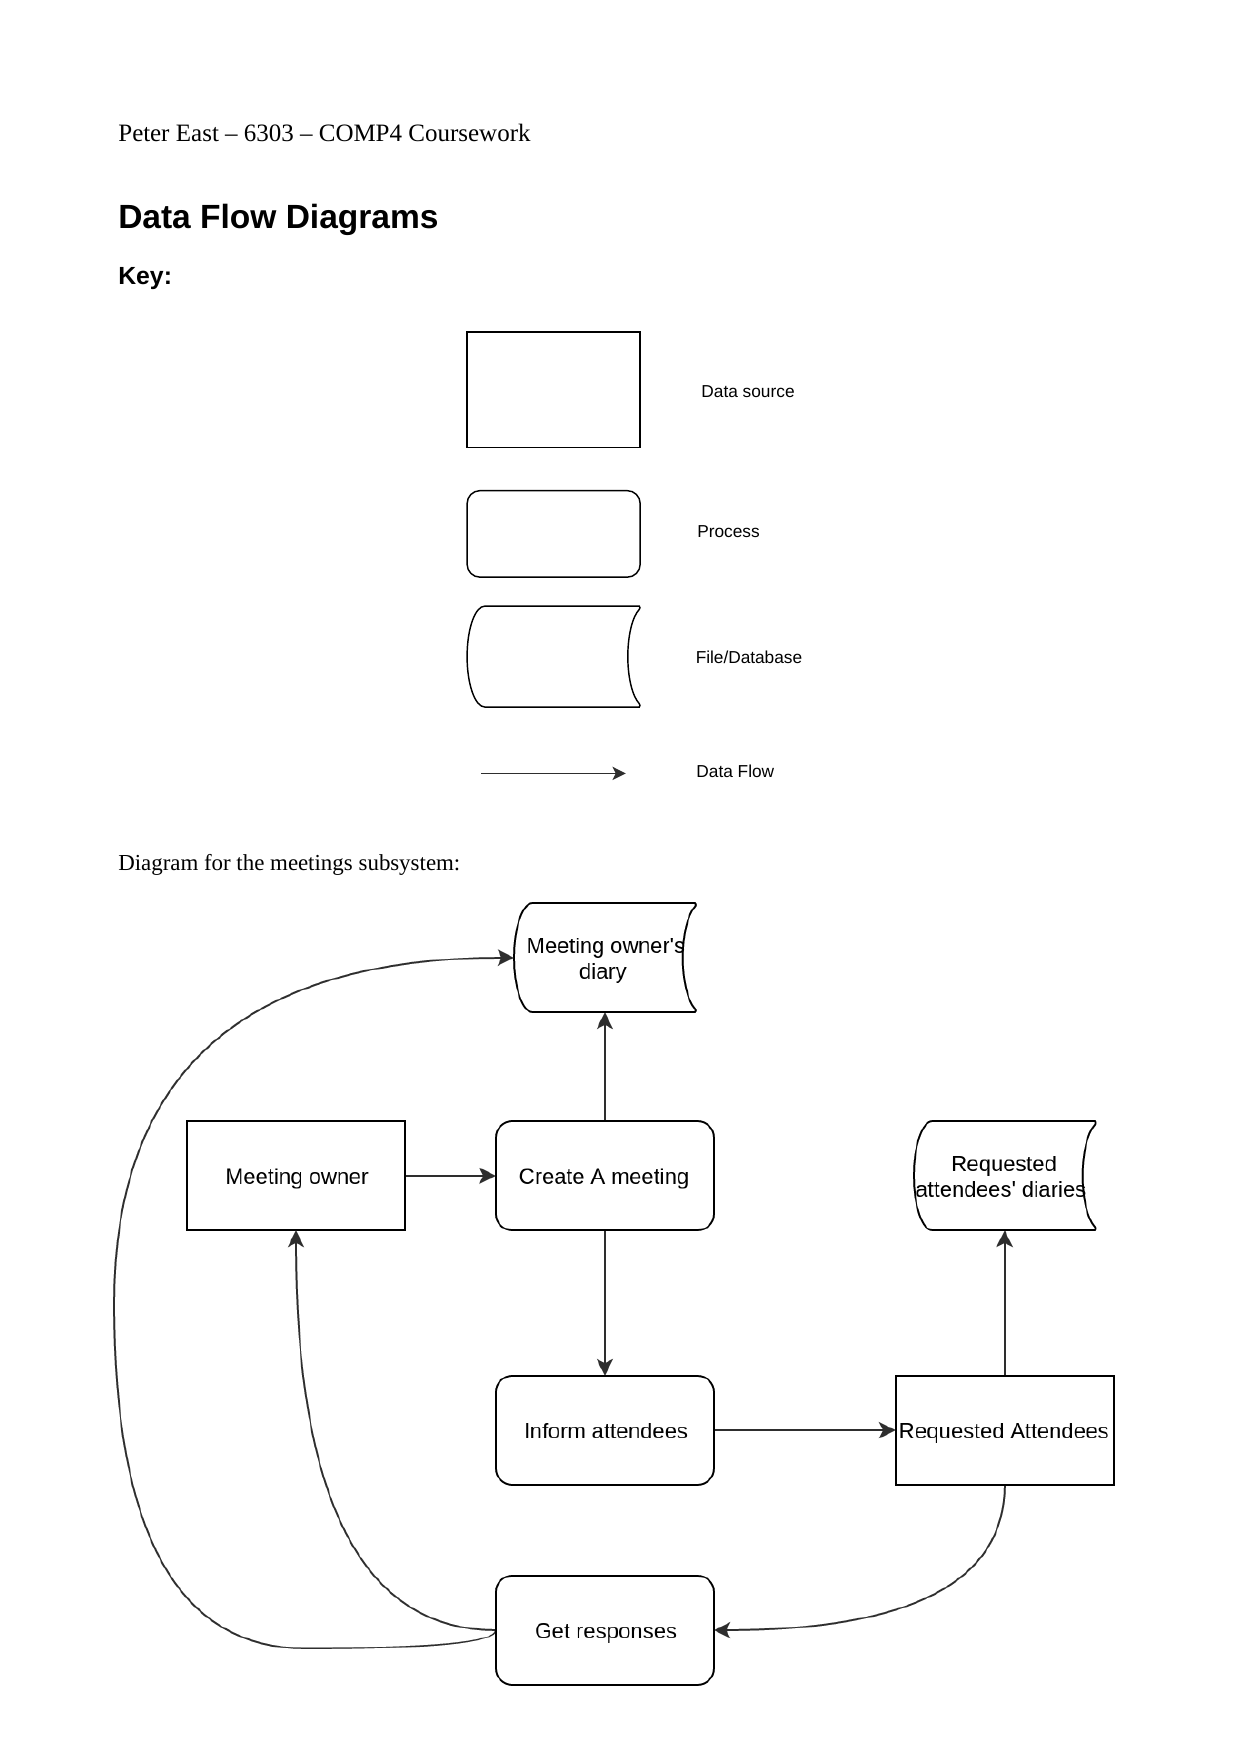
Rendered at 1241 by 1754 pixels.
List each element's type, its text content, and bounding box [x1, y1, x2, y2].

subtitle Data Flow Diagrams [118, 197, 1122, 236]
text Diagram for the meetings subsystem: [118, 849, 1122, 876]
subtitle Key: [118, 261, 1122, 289]
